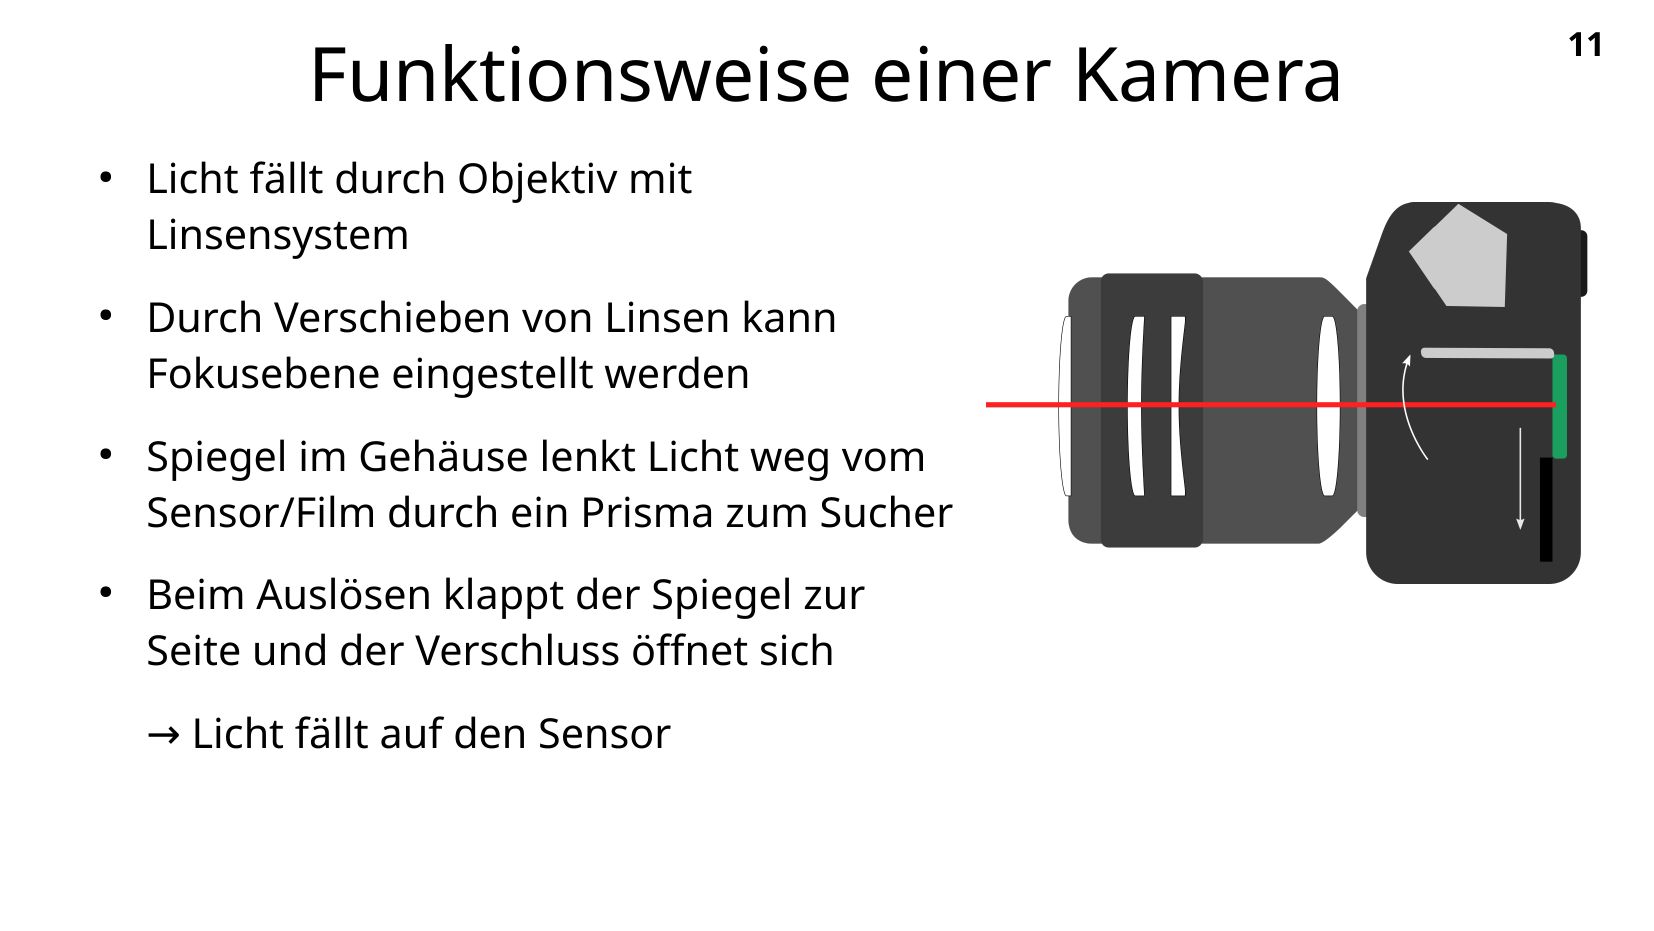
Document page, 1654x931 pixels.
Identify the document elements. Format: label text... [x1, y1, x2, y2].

title Funktionsweise einer Kamera [82, 13, 1571, 132]
picture [971, 202, 1654, 584]
list Licht fällt durch Objektiv mit Linsensystem Durch Verschieben von Linsen kann Fokusebene eingestellt werden Spiegel im Gehäuse lenkt Licht weg vom Sensor/Film durch ein Prisma zum Sucher Beim Auslösen klappt der Spiegel zur Seite und der Verschluss öffnet sich → Licht fällt auf den Sensor [82, 150, 961, 811]
